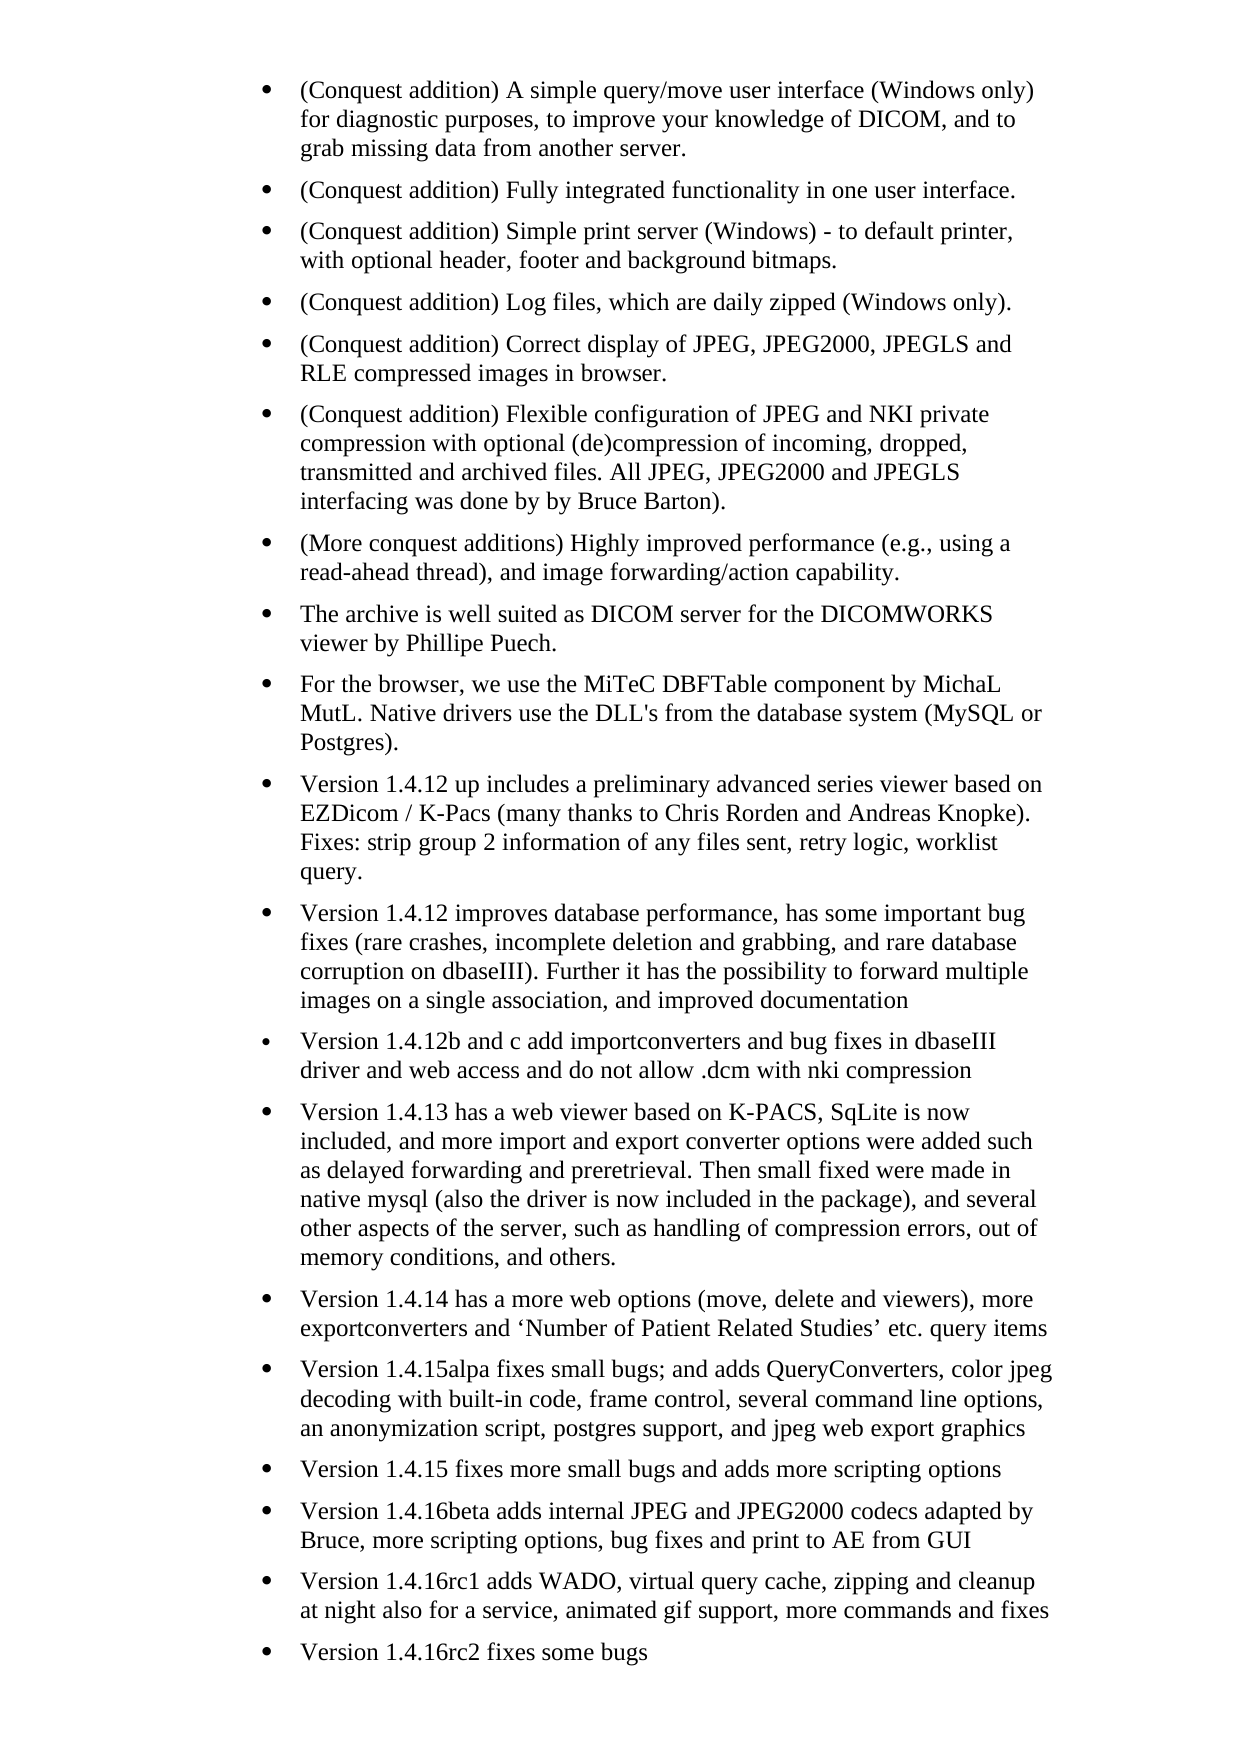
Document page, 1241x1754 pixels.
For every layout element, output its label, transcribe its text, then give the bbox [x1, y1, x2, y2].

list (Conquest addition) Log files, which are daily zipped (Windows only). [262, 287, 1053, 316]
list Version 1.4.15 fixes more small bugs and adds more scripting options [262, 1454, 1053, 1483]
list Version 1.4.12b and c add importconverters and bug fixes in dbaseIII driver and web access and do not allow .dcm with nki compression [262, 1026, 1053, 1084]
list (Conquest addition) Fully integrated functionality in one user interface. [262, 175, 1053, 204]
list Version 1.4.13 has a web viewer based on K-PACS, SqLite is now included, and more import and export converter options were added such as delayed forwarding and preretrieval. Then small fixed were made in native mysql (also the driver is now included in the package), and several other aspects of the server, such as handling of compression errors, out of memory conditions, and others. [262, 1097, 1053, 1271]
list (More conquest additions) Highly improved performance (e.g., using a read-ahead thread), and image forwarding/action capability. [262, 528, 1053, 586]
list (Conquest addition) Correct display of JPEG, JPEG2000, JPEGLS and RLE compressed images in browser. [262, 328, 1053, 387]
list Version 1.4.16beta adds internal JPEG and JPEG2000 codecs adapted by Bruce, more scripting options, bug fixes and print to AE from GUI [262, 1496, 1053, 1554]
list Version 1.4.16rc2 fixes some bugs [262, 1637, 1053, 1666]
list Version 1.4.12 up includes a preliminary advanced series viewer based on EZDicom / K-Pacs (many thanks to Chris Rorden and Andreas Knopke). Fixes: strip group 2 information of any files sent, retry logic, worklist query. [262, 769, 1053, 885]
list (Conquest addition) A simple query/move user interface (Windows only) for diagnostic purposes, to improve your knowledge of DICOM, and to grab missing data from another server. [262, 75, 1053, 162]
list Version 1.4.16rc1 adds WADO, virtual query cache, zipping and cleanup at night also for a service, animated gif support, more commands and fixes [262, 1566, 1053, 1624]
list Version 1.4.15alpa fixes small bugs; and adds QueryConverters, color jpeg decoding with built-in code, frame control, several command line options, an anonymization script, postgres support, and jpeg web export graphics [262, 1354, 1053, 1442]
list The archive is well suited as DICOM server for the DICOMWORKS viewer by Phillipe Puech. [262, 598, 1053, 657]
list For the browser, we use the MiTeC DBFTable component by MichaL MutL. Native drivers use the DLL's from the database system (MySQL or Postgres). [262, 669, 1053, 756]
list (Conquest addition) Simple print server (Windows) - to default printer, with optional header, footer and background bitmaps. [262, 216, 1053, 274]
list Version 1.4.12 improves database performance, has some important bug fixes (rare crashes, incomplete deletion and grabbing, and rare database corruption on dbaseIII). Further it has the possibility to forward multiple images on a single association, and improved documentation [262, 897, 1053, 1014]
list (Conquest addition) Flexible configuration of JPEG and NKI private compression with optional (de)compression of incoming, dropped, transmitted and archived files. All JPEG, JPEG2000 and JPEGLS interfacing was done by by Bruce Barton). [262, 399, 1053, 515]
list Version 1.4.14 has a more web options (move, delete and viewers), more exportconverters and ‘Number of Patient Related Studies’ etc. query items [262, 1284, 1053, 1342]
